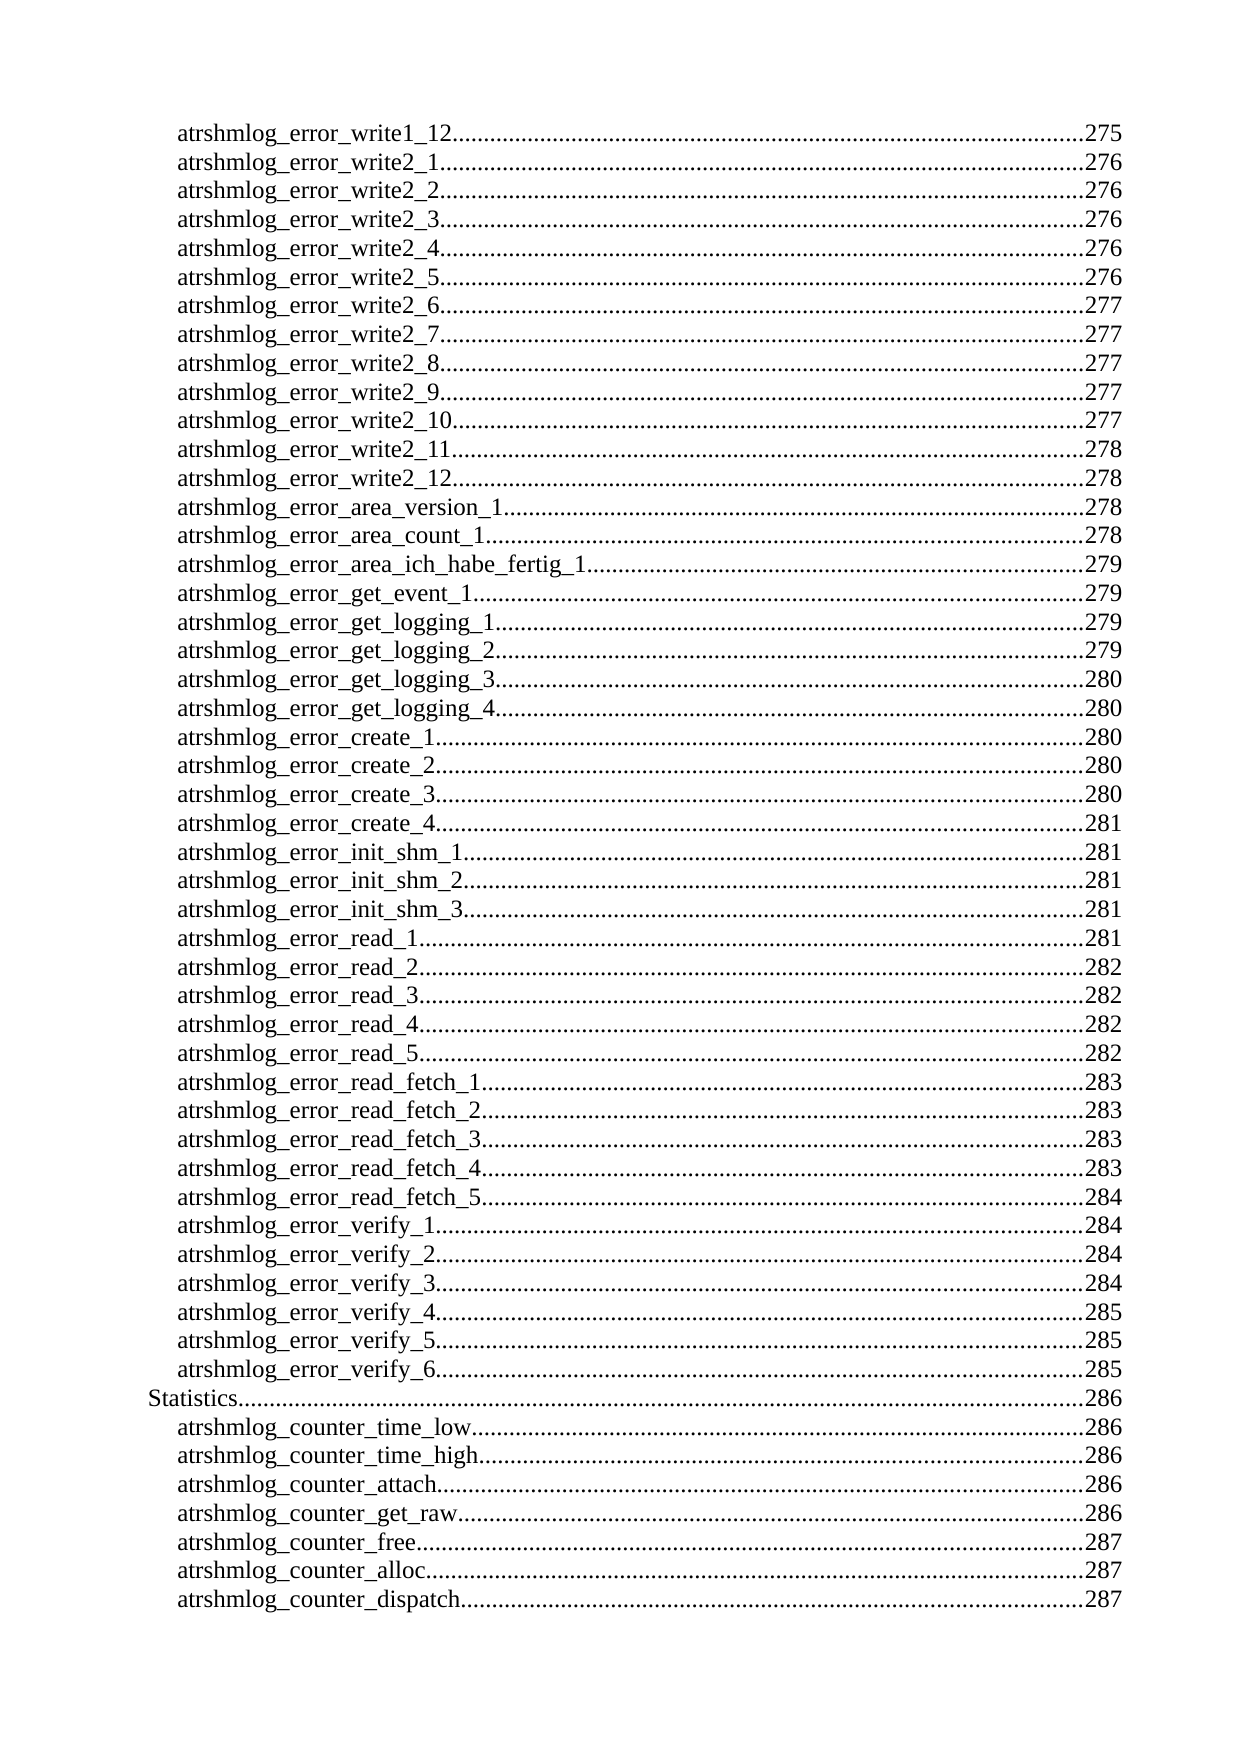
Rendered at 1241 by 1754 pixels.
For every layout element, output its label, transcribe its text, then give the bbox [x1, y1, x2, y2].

text atrshmlog_error_verify_2 284 [177, 1239, 1122, 1268]
text atrshmlog_error_create_3 280 [177, 779, 1122, 808]
text atrshmlog_error_init_shm_2 281 [177, 866, 1122, 894]
text atrshmlog_error_create_1 280 [177, 722, 1122, 751]
text atrshmlog_error_read_2 282 [177, 952, 1122, 981]
text atrshmlog_counter_time_low 286 [177, 1412, 1122, 1441]
text atrshmlog_error_write2_5 276 [177, 262, 1122, 291]
text atrshmlog_error_create_2 280 [177, 751, 1122, 779]
text atrshmlog_error_area_ich_habe_fertig_1 279 [177, 549, 1122, 578]
text atrshmlog_error_write2_12 278 [177, 463, 1122, 492]
text atrshmlog_error_read_fetch_2 283 [177, 1096, 1122, 1124]
text atrshmlog_error_get_logging_2 279 [177, 636, 1122, 664]
text atrshmlog_error_verify_6 285 [177, 1354, 1122, 1383]
text atrshmlog_error_verify_4 285 [177, 1297, 1122, 1326]
text atrshmlog_counter_free 287 [177, 1527, 1122, 1556]
text atrshmlog_error_write2_7 277 [177, 319, 1122, 348]
text atrshmlog_error_init_shm_3 281 [177, 894, 1122, 923]
text atrshmlog_error_read_fetch_3 283 [177, 1124, 1122, 1153]
text atrshmlog_error_verify_1 284 [177, 1211, 1122, 1239]
text atrshmlog_counter_get_raw 286 [177, 1498, 1122, 1527]
text atrshmlog_error_read_3 282 [177, 981, 1122, 1009]
text atrshmlog_error_write1_12 275 [177, 118, 1122, 147]
text atrshmlog_error_verify_3 284 [177, 1268, 1122, 1297]
text atrshmlog_error_read_fetch_1 283 [177, 1067, 1122, 1096]
text Statistics 286 [148, 1383, 1122, 1412]
text atrshmlog_error_get_logging_3 280 [177, 664, 1122, 693]
text atrshmlog_error_read_5 282 [177, 1038, 1122, 1067]
text atrshmlog_error_write2_11 278 [177, 434, 1122, 463]
text atrshmlog_error_verify_5 285 [177, 1326, 1122, 1354]
text atrshmlog_counter_time_high 286 [177, 1441, 1122, 1469]
text atrshmlog_error_read_fetch_5 284 [177, 1182, 1122, 1211]
text atrshmlog_error_write2_10 277 [177, 406, 1122, 434]
text atrshmlog_error_area_count_1 278 [177, 521, 1122, 549]
text atrshmlog_error_write2_9 277 [177, 377, 1122, 406]
text atrshmlog_error_write2_8 277 [177, 348, 1122, 377]
text atrshmlog_error_write2_1 276 [177, 147, 1122, 176]
text atrshmlog_error_write2_3 276 [177, 204, 1122, 233]
text atrshmlog_error_write2_6 277 [177, 291, 1122, 319]
text atrshmlog_error_init_shm_1 281 [177, 837, 1122, 866]
text atrshmlog_error_create_4 281 [177, 808, 1122, 837]
text atrshmlog_counter_alloc 287 [177, 1556, 1122, 1584]
text atrshmlog_error_area_version_1 278 [177, 492, 1122, 521]
text atrshmlog_error_get_logging_1 279 [177, 607, 1122, 636]
text atrshmlog_error_get_logging_4 280 [177, 693, 1122, 722]
text atrshmlog_error_write2_2 276 [177, 176, 1122, 204]
text atrshmlog_error_read_4 282 [177, 1009, 1122, 1038]
text atrshmlog_error_get_event_1 279 [177, 578, 1122, 607]
text atrshmlog_counter_attach 286 [177, 1469, 1122, 1498]
text atrshmlog_error_write2_4 276 [177, 233, 1122, 262]
text atrshmlog_error_read_1 281 [177, 923, 1122, 952]
text atrshmlog_counter_dispatch 287 [177, 1584, 1122, 1613]
text atrshmlog_error_read_fetch_4 283 [177, 1153, 1122, 1182]
